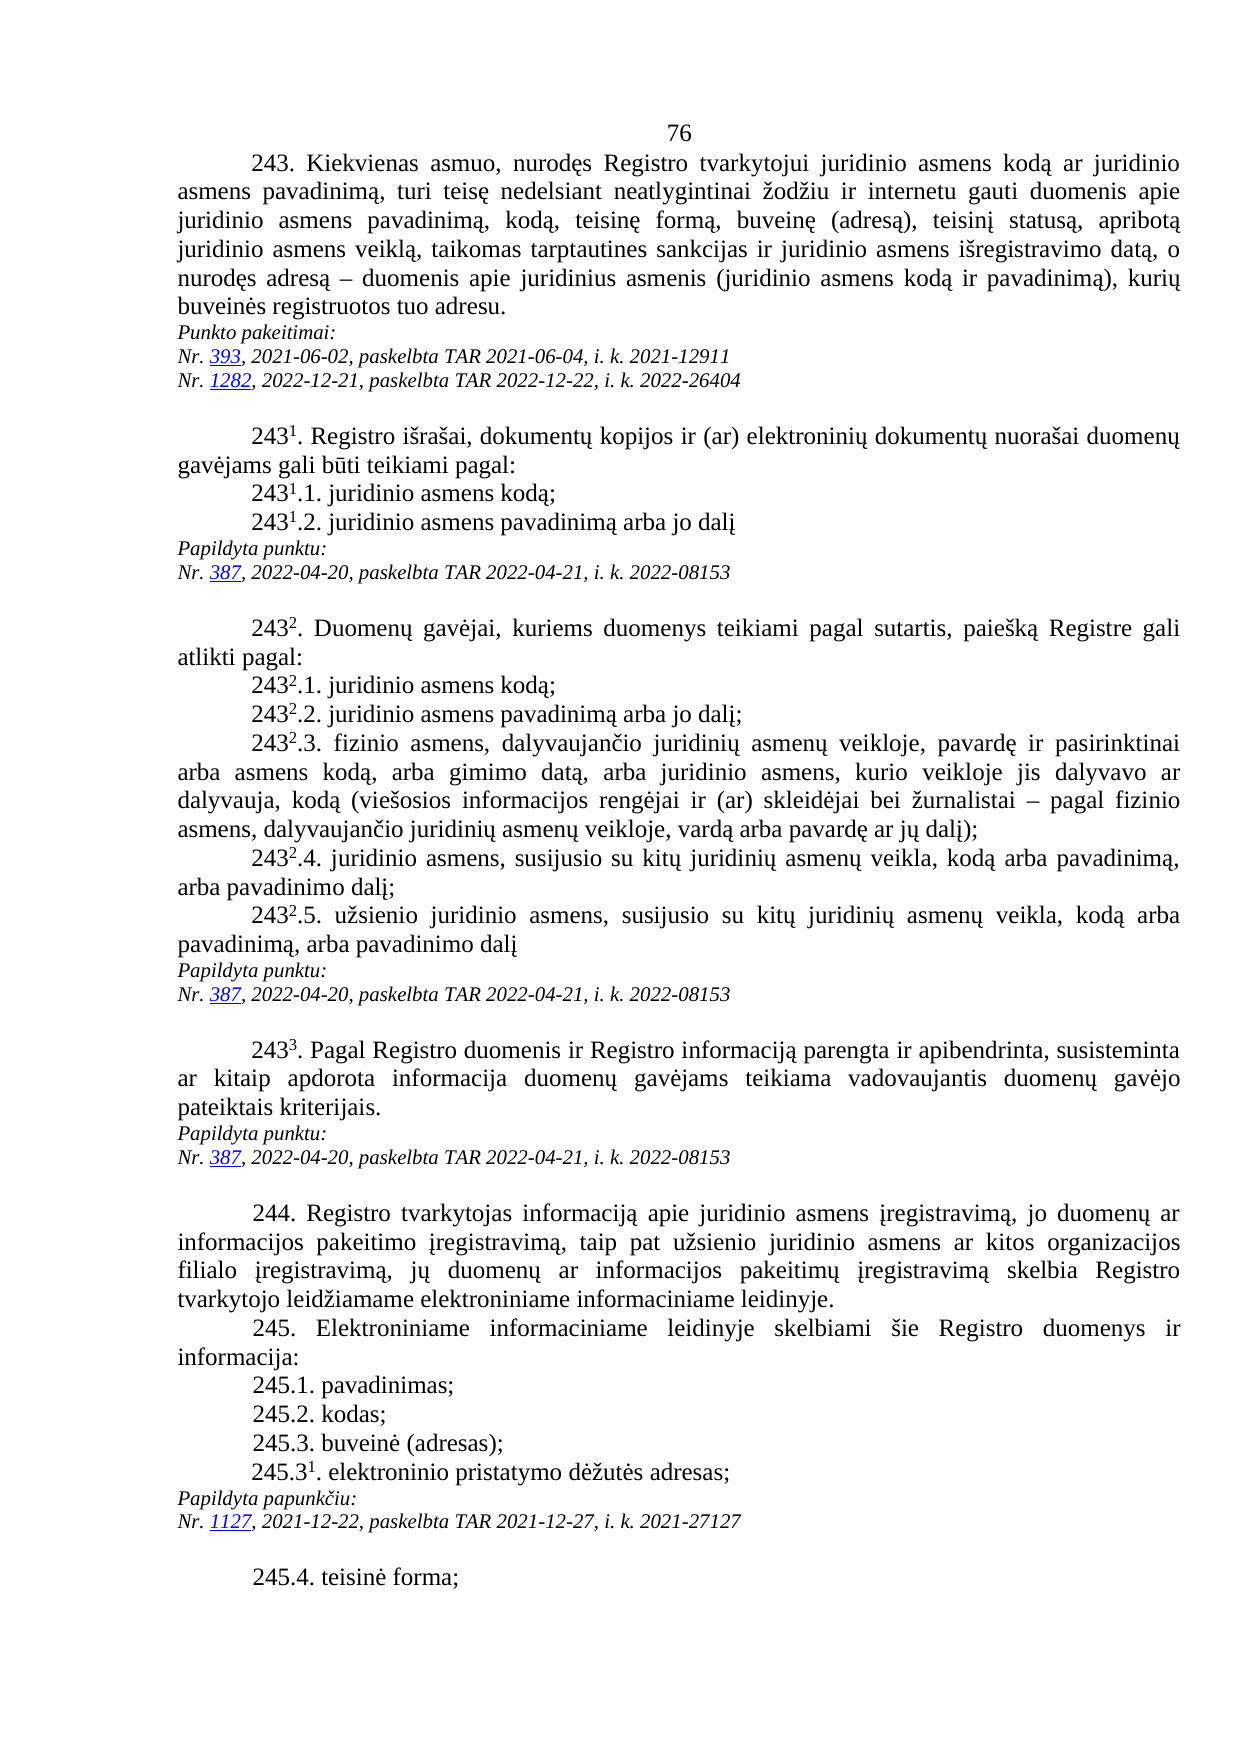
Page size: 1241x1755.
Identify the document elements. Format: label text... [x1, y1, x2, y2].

text Nr. 387, 2022-04-20, paskelbta TAR 2022-04-21, i. k. 2022-08153 [177, 982, 1181, 1006]
text 245.31. elektroninio pristatymo dėžutės adresas; [251, 1457, 1181, 1485]
text Nr. 387, 2022-04-20, paskelbta TAR 2022-04-21, i. k. 2022-08153 [177, 560, 1181, 584]
text 2432.5. užsienio juridinio asmens, susijusio su kitų juridinių asmenų veikla, kodą arba pavadinimą, arba pavadinimo dalį [177, 900, 1181, 958]
text 2431. Registro išrašai, dokumentų kopijos ir (ar) elektroninių dokumentų nuorašai duomenų gavėjams gali būti teikiami pagal: [177, 421, 1181, 478]
text Papildyta papunkčiu: [177, 1485, 1181, 1509]
text 245.4. teisinė forma; [177, 1562, 1181, 1591]
text Nr. 1282, 2022-12-21, paskelbta TAR 2022-12-22, i. k. 2022-26404 [177, 368, 1181, 392]
text 245. Elektroniniame informaciniame leidinyje skelbiami šie Registro duomenys ir informacija: [177, 1313, 1181, 1370]
text Nr. 1127, 2021-12-22, paskelbta TAR 2021-12-27, i. k. 2021-27127 [177, 1509, 1181, 1533]
text 245.2. kodas; [177, 1399, 1181, 1428]
text Punkto pakeitimai: [177, 320, 1181, 344]
text 244. Registro tvarkytojas informaciją apie juridinio asmens įregistravimą, jo duomenų ar informacijos pakeitimo įregistravimą, taip pat užsienio juridinio asmens ar kitos organizacijos filialo įregistravimą, jų duomenų ar informacijos pakeitimų įregistravimą skelbia Registro tvarkytojo leidžiamame elektroniniame informaciniame leidinyje. [177, 1198, 1181, 1313]
text 243. Kiekvienas asmuo, nurodęs Registro tvarkytojui juridinio asmens kodą ar juridinio asmens pavadinimą, turi teisę nedelsiant neatlygintinai žodžiu ir internetu gauti duomenis apie juridinio asmens pavadinimą, kodą, teisinę formą, buveinę (adresą), teisinį statusą, apribotą juridinio asmens veiklą, taikomas tarptautines sankcijas ir juridinio asmens išregistravimo datą, o nurodęs adresą – duomenis apie juridinius asmenis (juridinio asmens kodą ir pavadinimą), kurių buveinės registruotos tuo adresu. [177, 148, 1181, 320]
text 2432.2. juridinio asmens pavadinimą arba jo dalį; [177, 699, 1181, 728]
text 2433. Pagal Registro duomenis ir Registro informaciją parengta ir apibendrinta, susisteminta ar kitaip apdorota informacija duomenų gavėjams teikiama vadovaujantis duomenų gavėjo pateiktais kriterijais. [177, 1035, 1181, 1121]
text 245.1. pavadinimas; [177, 1370, 1181, 1399]
text 2432.4. juridinio asmens, susijusio su kitų juridinių asmenų veikla, kodą arba pavadinimą, arba pavadinimo dalį; [177, 843, 1181, 900]
text 2431.1. juridinio asmens kodą; [177, 478, 1181, 507]
text Papildyta punktu: [177, 958, 1181, 982]
text Nr. 393, 2021-06-02, paskelbta TAR 2021-06-04, i. k. 2021-12911 [177, 344, 1181, 368]
text Papildyta punktu: [177, 1121, 1181, 1145]
text 2432.3. fizinio asmens, dalyvaujančio juridinių asmenų veikloje, pavardę ir pasirinktinai arba asmens kodą, arba gimimo datą, arba juridinio asmens, kurio veikloje jis dalyvavo ar dalyvauja, kodą (viešosios informacijos rengėjai ir (ar) skleidėjai bei žurnalistai – pagal fizinio asmens, dalyvaujančio juridinių asmenų veikloje, vardą arba pavardę ar jų dalį); [177, 728, 1181, 843]
text 2432.1. juridinio asmens kodą; [177, 670, 1181, 699]
text Papildyta punktu: [177, 536, 1181, 560]
text Nr. 387, 2022-04-20, paskelbta TAR 2022-04-21, i. k. 2022-08153 [177, 1145, 1181, 1169]
text 245.3. buveinė (adresas); [177, 1428, 1181, 1457]
text 2431.2. juridinio asmens pavadinimą arba jo dalį [177, 507, 1181, 536]
text 2432. Duomenų gavėjai, kuriems duomenys teikiami pagal sutartis, paiešką Registre gali atlikti pagal: [177, 613, 1181, 670]
